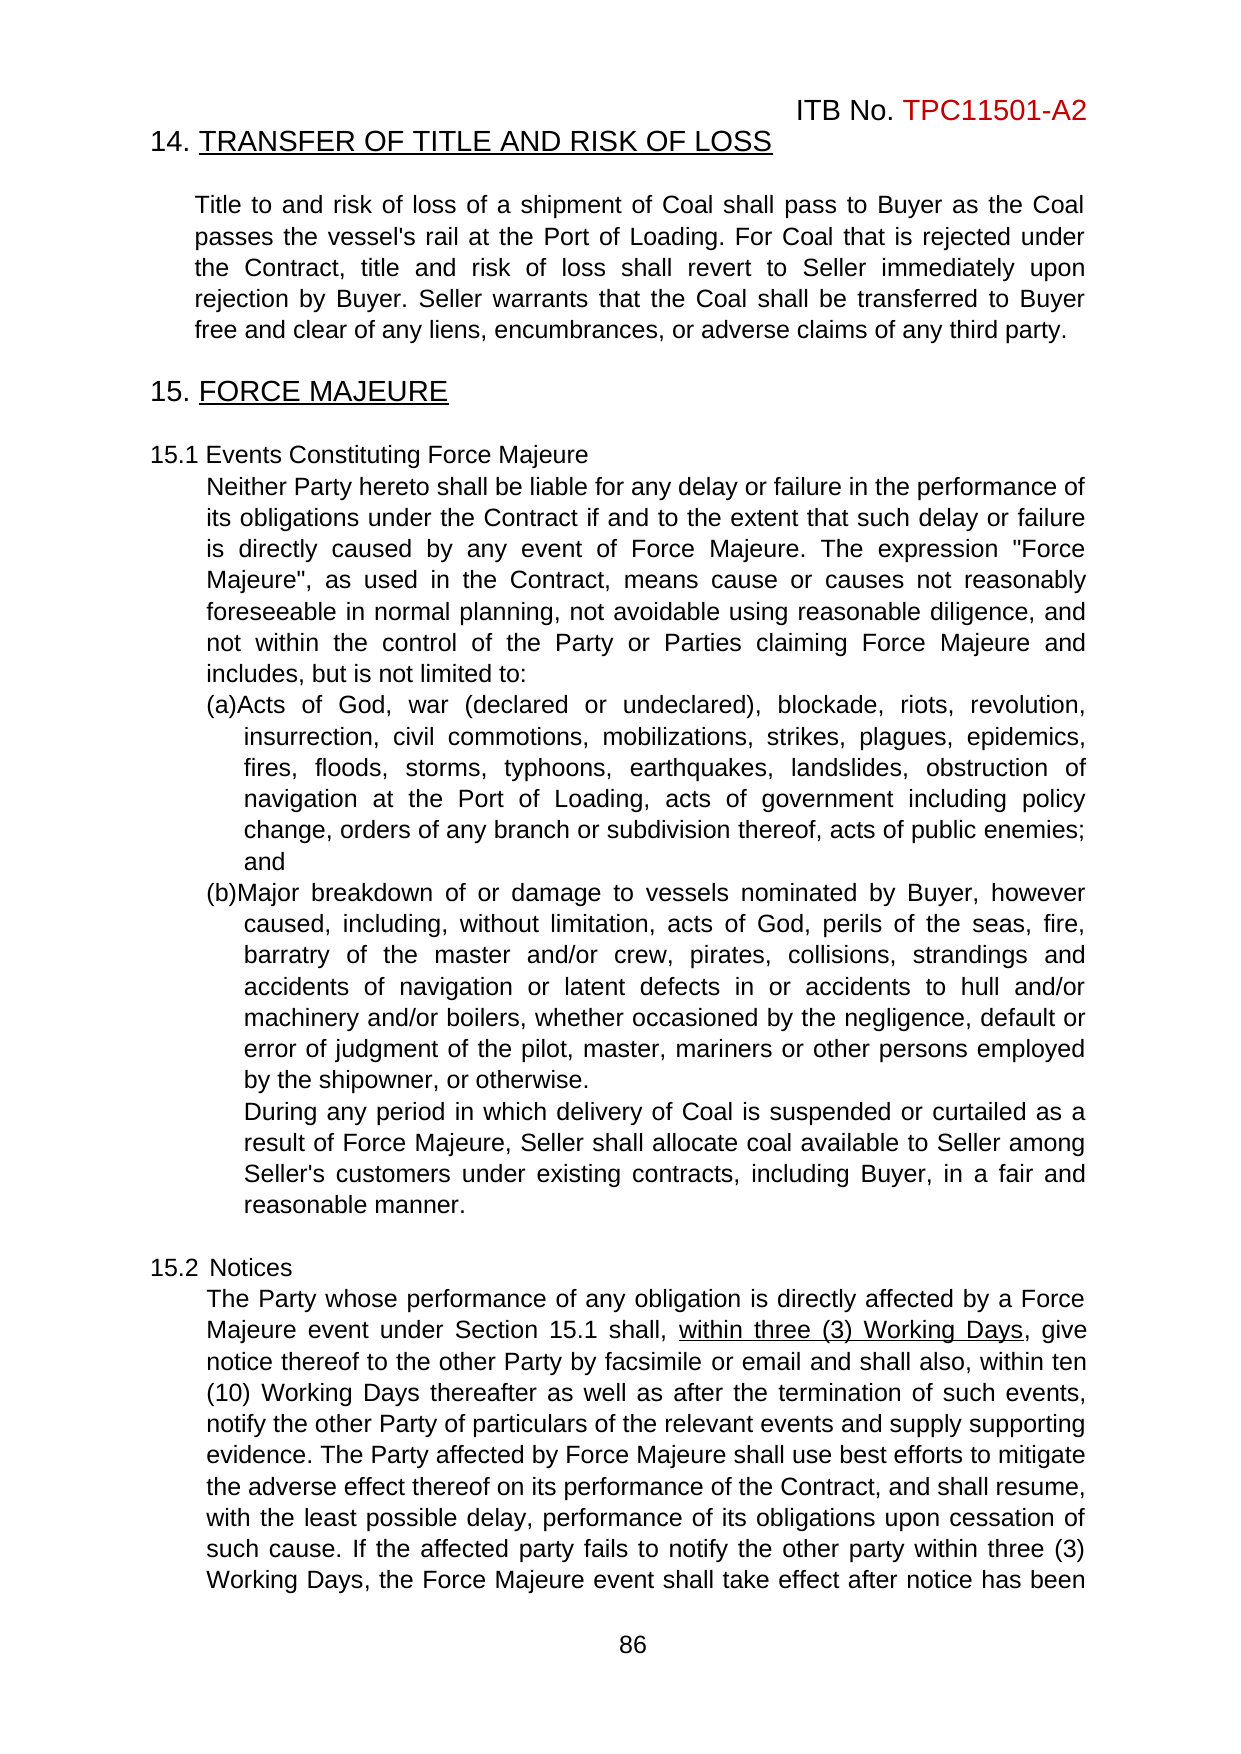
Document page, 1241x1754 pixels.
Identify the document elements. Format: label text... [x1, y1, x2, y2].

text The Party whose performance of any obligation is directly affected by a Force Majeure event under Section 15.1 shall, within three (3) Working Days, give notice thereof to the other Party by facsimile or email and shall also, within ten (10) Working Days thereafter as well as after the termination of such events, notify the other Party of particulars of the relevant events and supply supporting evidence. The Party affected by Force Majeure shall use best efforts to mitigate the adverse effect thereof on its performance of the Contract, and shall resume, with the least possible delay, performance of its obligations upon cessation of such cause. If the affected party fails to notify the other party within three (3) Working Days, the Force Majeure event shall take effect after notice has been [206, 1282, 1087, 1595]
text (a)Acts of God, war (declared or undeclared), blockade, riots, revolution, insurrection, civil commotions, mobilizations, strikes, plagues, epidemics, fires, floods, storms, typhoons, earthquakes, landslides, obstruction of navigation at the Port of Loading, acts of government including policy change, orders of any branch or subdivision thereof, acts of public enemies; and [206, 689, 1087, 876]
text Neither Party hereto shall be liable for any delay or failure in the performance of its obligations under the Contract if and to the extent that such delay or failure is directly caused by any event of Force Majeure. The expression "Force Majeure", as used in the Contract, means cause or causes not reasonably foreseeable in normal planning, not avoidable using reasonable diligence, and not within the control of the Party or Parties claiming Force Majeure and includes, but is not limited to: [206, 470, 1087, 689]
text 15.2 Notices [150, 1251, 1087, 1282]
text Title to and risk of loss of a shipment of Coal shall pass to Buyer as the Coal passes the vessel's rail at the Port of Loading. For Coal that is rejected under the Contract, title and risk of loss shall revert to Seller immediately upon rejection by Buyer. Seller warrants that the Coal shall be transferred to Buyer free and clear of any liens, encumbrances, or adverse claims of any third party. [194, 189, 1087, 345]
text 15. FORCE MAJEURE [150, 376, 1192, 407]
text (b)Major breakdown of or damage to vessels nominated by Buyer, however caused, including, without limitation, acts of God, perils of the seas, fire, barratry of the master and/or crew, pirates, collisions, strandings and accidents of navigation or latent defects in or accidents to hull and/or machinery and/or boilers, whether occasioned by the negligence, default or error of judgment of the pilot, master, mariners or other persons employed by the shipowner, or otherwise. [206, 876, 1087, 1095]
text 14. TRANSFER OF TITLE AND RISK OF LOSS [150, 126, 1192, 157]
text During any period in which delivery of Coal is suspended or curtailed as a result of Force Majeure, Seller shall allocate coal available to Seller among Seller's customers under existing contracts, including Buyer, in a fair and reasonable manner. [244, 1095, 1087, 1220]
text 15.1 Events Constituting Force Majeure [150, 439, 1087, 470]
